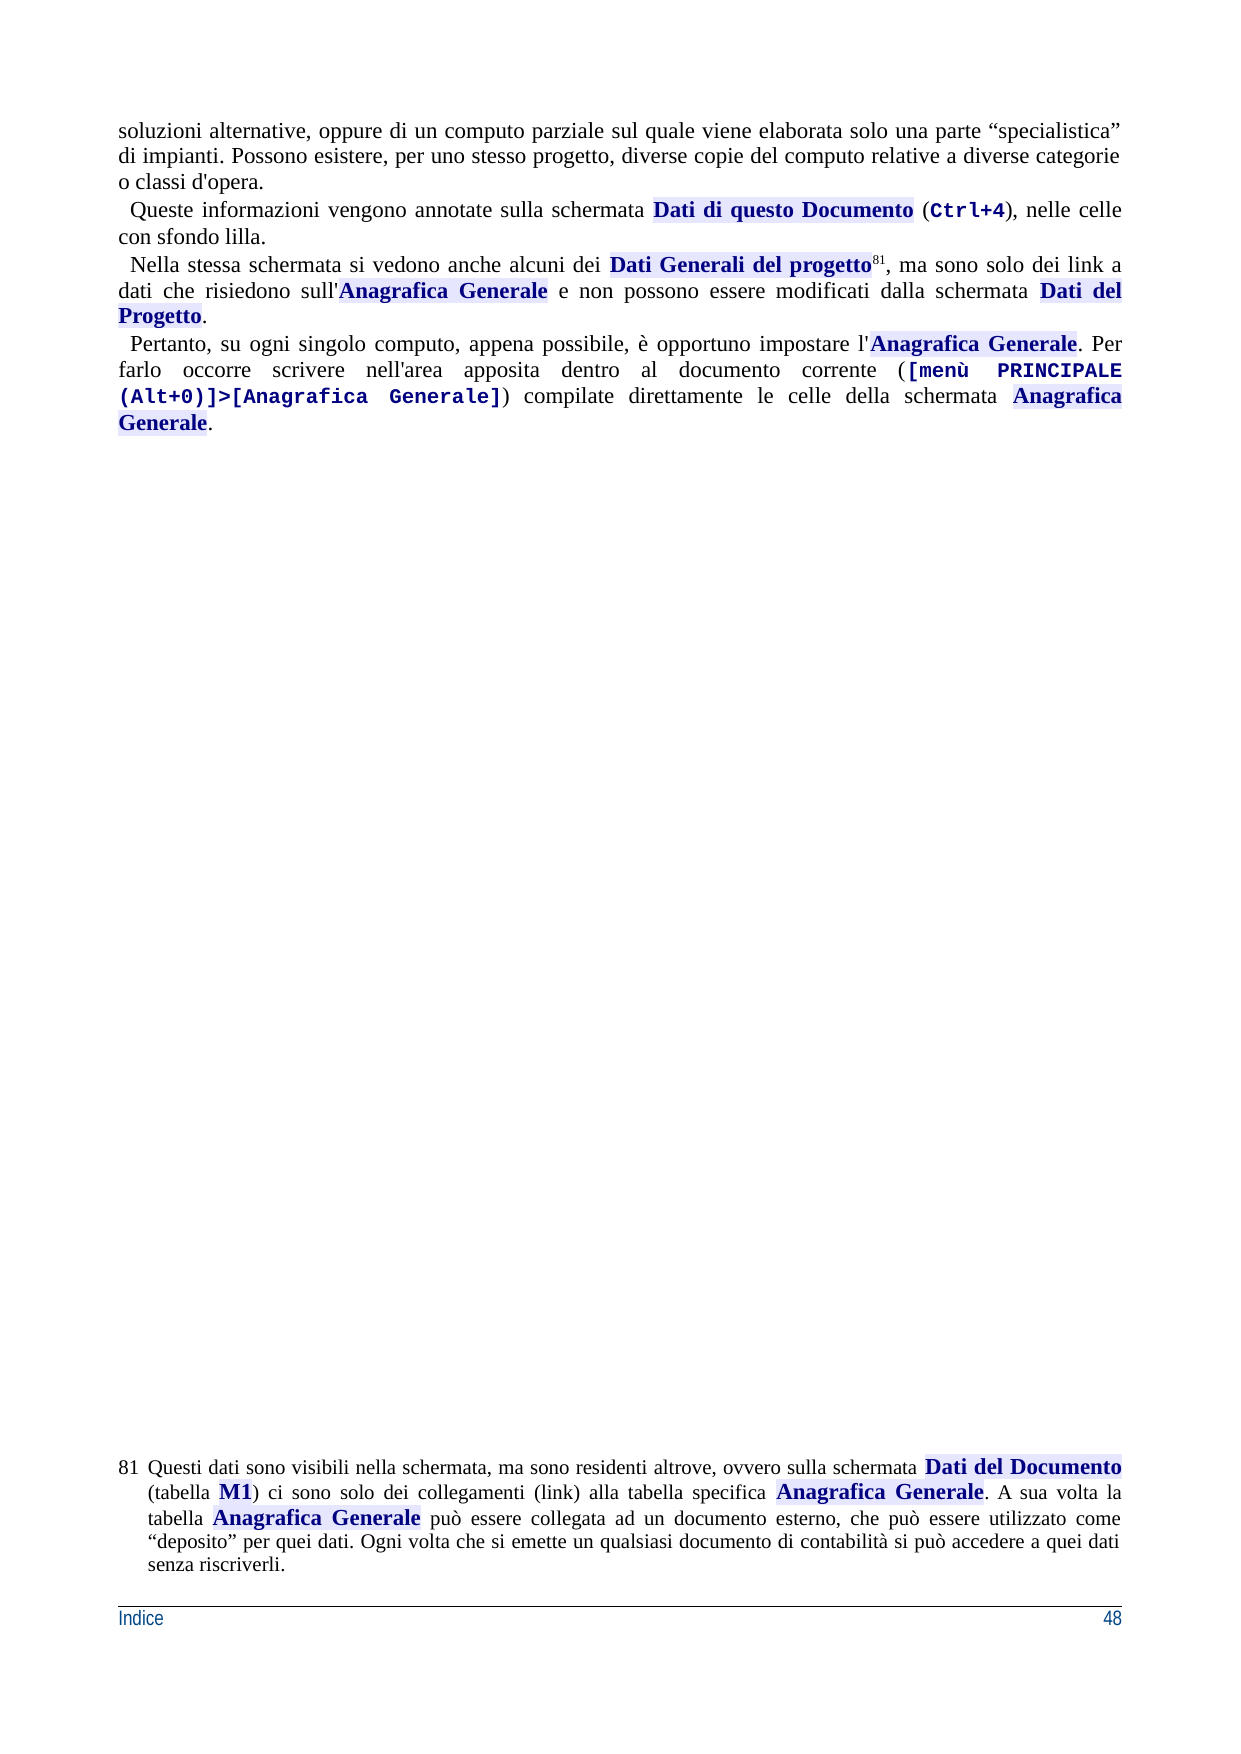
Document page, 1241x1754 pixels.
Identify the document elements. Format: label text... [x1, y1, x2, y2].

text Nella stessa schermata si vedono anche alcuni dei Dati Generali del progetto, ma sono solo dei link a dati che risiedono sull'Anagrafica Generale e non possono essere modificati dalla schermata Dati del Progetto. [118, 252, 1122, 328]
text Pertanto, su ogni singolo computo, appena possibile, è opportuno impostare l'Anagrafica Generale. Per farlo occorre scrivere nell'area apposita dentro al documento corrente ([menù PRINCIPALE (Alt+0)]>[Anagrafica Generale]) compilate direttamente le celle della schermata Anagrafica Generale. [118, 331, 1122, 436]
text Queste informazioni vengono annotate sulla schermata Dati di questo Documento (Ctrl+4), nelle celle con sfondo lilla. [118, 197, 1122, 249]
text Questi dati sono visibili nella schermata, ma sono residenti altrove, ovvero sulla schermata Dati del Documento (tabella M1) ci sono solo dei collegamenti (link) alla tabella specifica Anagrafica Generale. A sua volta la tabella Anagrafica Generale può essere collegata ad un documento esterno, che può essere utilizzato come “deposito” per quei dati. Ogni volta che si emette un qualsiasi documento di contabilità si può accedere a quei dati senza riscriverli. [118, 1454, 1122, 1576]
text soluzioni alternative, oppure di un computo parziale sul quale viene elaborata solo una parte “specialistica” di impianti. Possono esistere, per uno stesso progetto, diverse copie del computo relative a diverse categorie o classi d'opera. [118, 118, 1122, 194]
